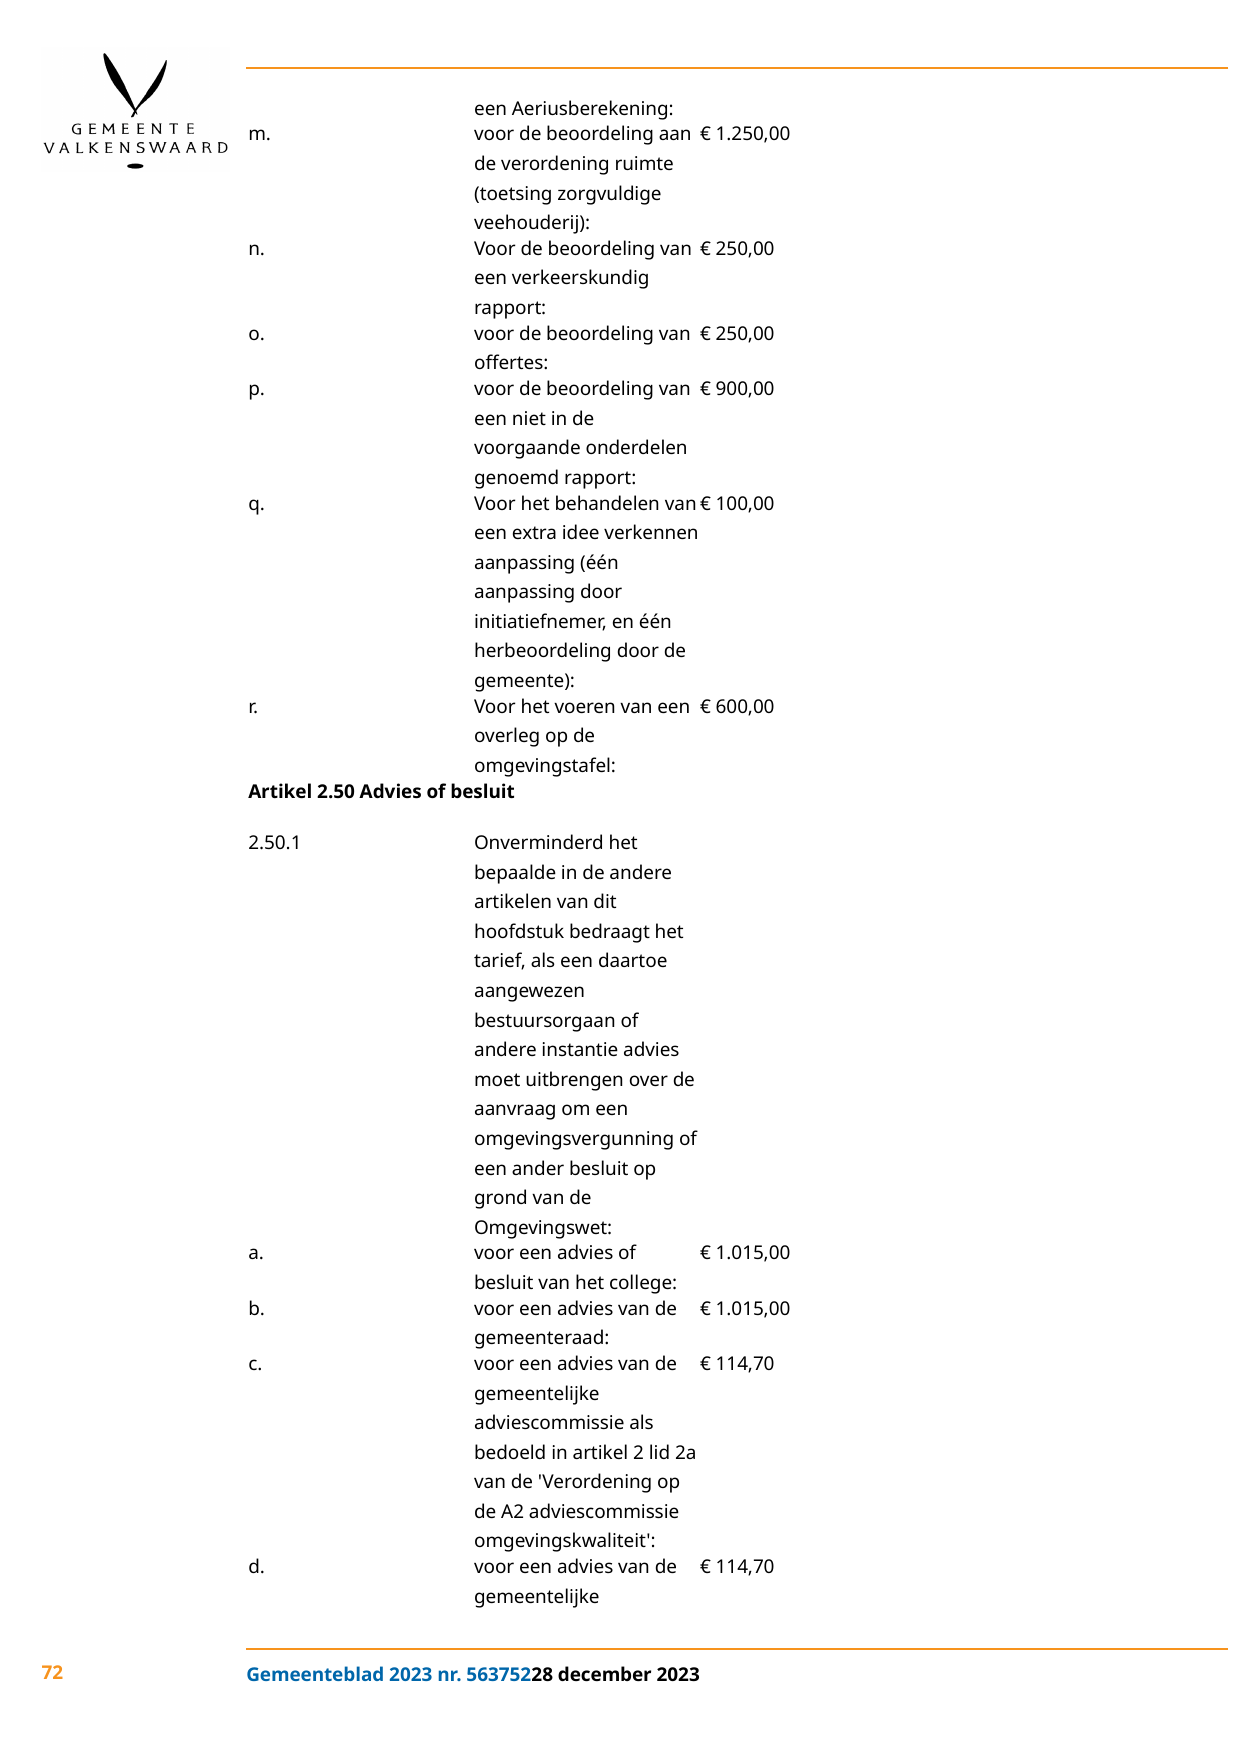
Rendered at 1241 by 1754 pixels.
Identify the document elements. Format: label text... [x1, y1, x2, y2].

table_cell [926, 1240, 1152, 1295]
table_cell € 114,70 [700, 1554, 926, 1609]
table_cell [926, 375, 1152, 490]
table_cell € 100,00 [700, 490, 926, 693]
table_cell voor de beoordeling aan de verordening ruimte (toetsing zorgvuldige veehouderij): [474, 121, 700, 235]
picture [41, 47, 231, 172]
table_cell [700, 95, 926, 121]
table_cell een Aeriusberekening: [474, 95, 700, 121]
table_cell [248, 804, 474, 829]
table_cell [926, 320, 1152, 375]
table_cell € 1.250,00 [700, 121, 926, 235]
table_cell € 600,00 [700, 693, 926, 778]
table_cell [926, 829, 1152, 1239]
table_cell [926, 1350, 1152, 1553]
table_cell [926, 778, 1152, 803]
table_cell [474, 804, 700, 829]
table_cell € 250,00 [700, 320, 926, 375]
table_cell [926, 490, 1152, 693]
table_cell [926, 804, 1152, 829]
table_cell voor een advies van de gemeentelijke [474, 1554, 700, 1609]
table_cell d. [248, 1554, 474, 1609]
table_cell voor de beoordeling van offertes: [474, 320, 700, 375]
table_cell a. [248, 1240, 474, 1295]
table_cell c. [248, 1350, 474, 1553]
table_cell 2.50.1 [248, 829, 474, 1239]
table_cell voor een advies of besluit van het college: [474, 1240, 700, 1295]
table_cell [926, 235, 1152, 320]
table_cell € 250,00 [700, 235, 926, 320]
table_cell [248, 95, 474, 121]
table_cell Voor het voeren van een overleg op de omgevingstafel: [474, 693, 700, 778]
table_cell voor een advies van de gemeenteraad: [474, 1295, 700, 1350]
table_cell q. [248, 490, 474, 693]
table_cell € 1.015,00 [700, 1295, 926, 1350]
table_cell voor de beoordeling van een niet in de voorgaande onderdelen genoemd rapport: [474, 375, 700, 490]
table_cell € 114,70 [700, 1350, 926, 1553]
table_cell [926, 1554, 1152, 1609]
table_cell € 1.015,00 [700, 1240, 926, 1295]
table_cell Voor het behandelen van een extra idee verkennen aanpassing (één aanpassing door initiatiefnemer, en één herbeoordeling door de gemeente): [474, 490, 700, 693]
table_cell voor een advies van de gemeentelijke adviescommissie als bedoeld in artikel 2 lid 2a van de 'Verordening op de A2 adviescommissie omgevingskwaliteit': [474, 1350, 700, 1553]
table_cell r. [248, 693, 474, 778]
table_cell [926, 693, 1152, 778]
table_cell Artikel 2.50 Advies of besluit [248, 778, 926, 803]
table_cell Voor de beoordeling van een verkeerskundig rapport: [474, 235, 700, 320]
table_cell [926, 1295, 1152, 1350]
table_cell b. [248, 1295, 474, 1350]
table_cell m. [248, 121, 474, 235]
table_cell [926, 121, 1152, 235]
table_cell Onverminderd het bepaalde in de andere artikelen van dit hoofdstuk bedraagt het tarief, als een daartoe aangewezen bestuursorgaan of andere instantie advies moet uitbrengen over de aanvraag om een omgevingsvergunning of een ander besluit op grond van de Omgevingswet: [474, 829, 700, 1239]
table_cell [700, 829, 926, 1239]
table_cell o. [248, 320, 474, 375]
table_cell [700, 804, 926, 829]
table_cell [926, 95, 1152, 121]
table_cell n. [248, 235, 474, 320]
table_cell p. [248, 375, 474, 490]
table_cell € 900,00 [700, 375, 926, 490]
